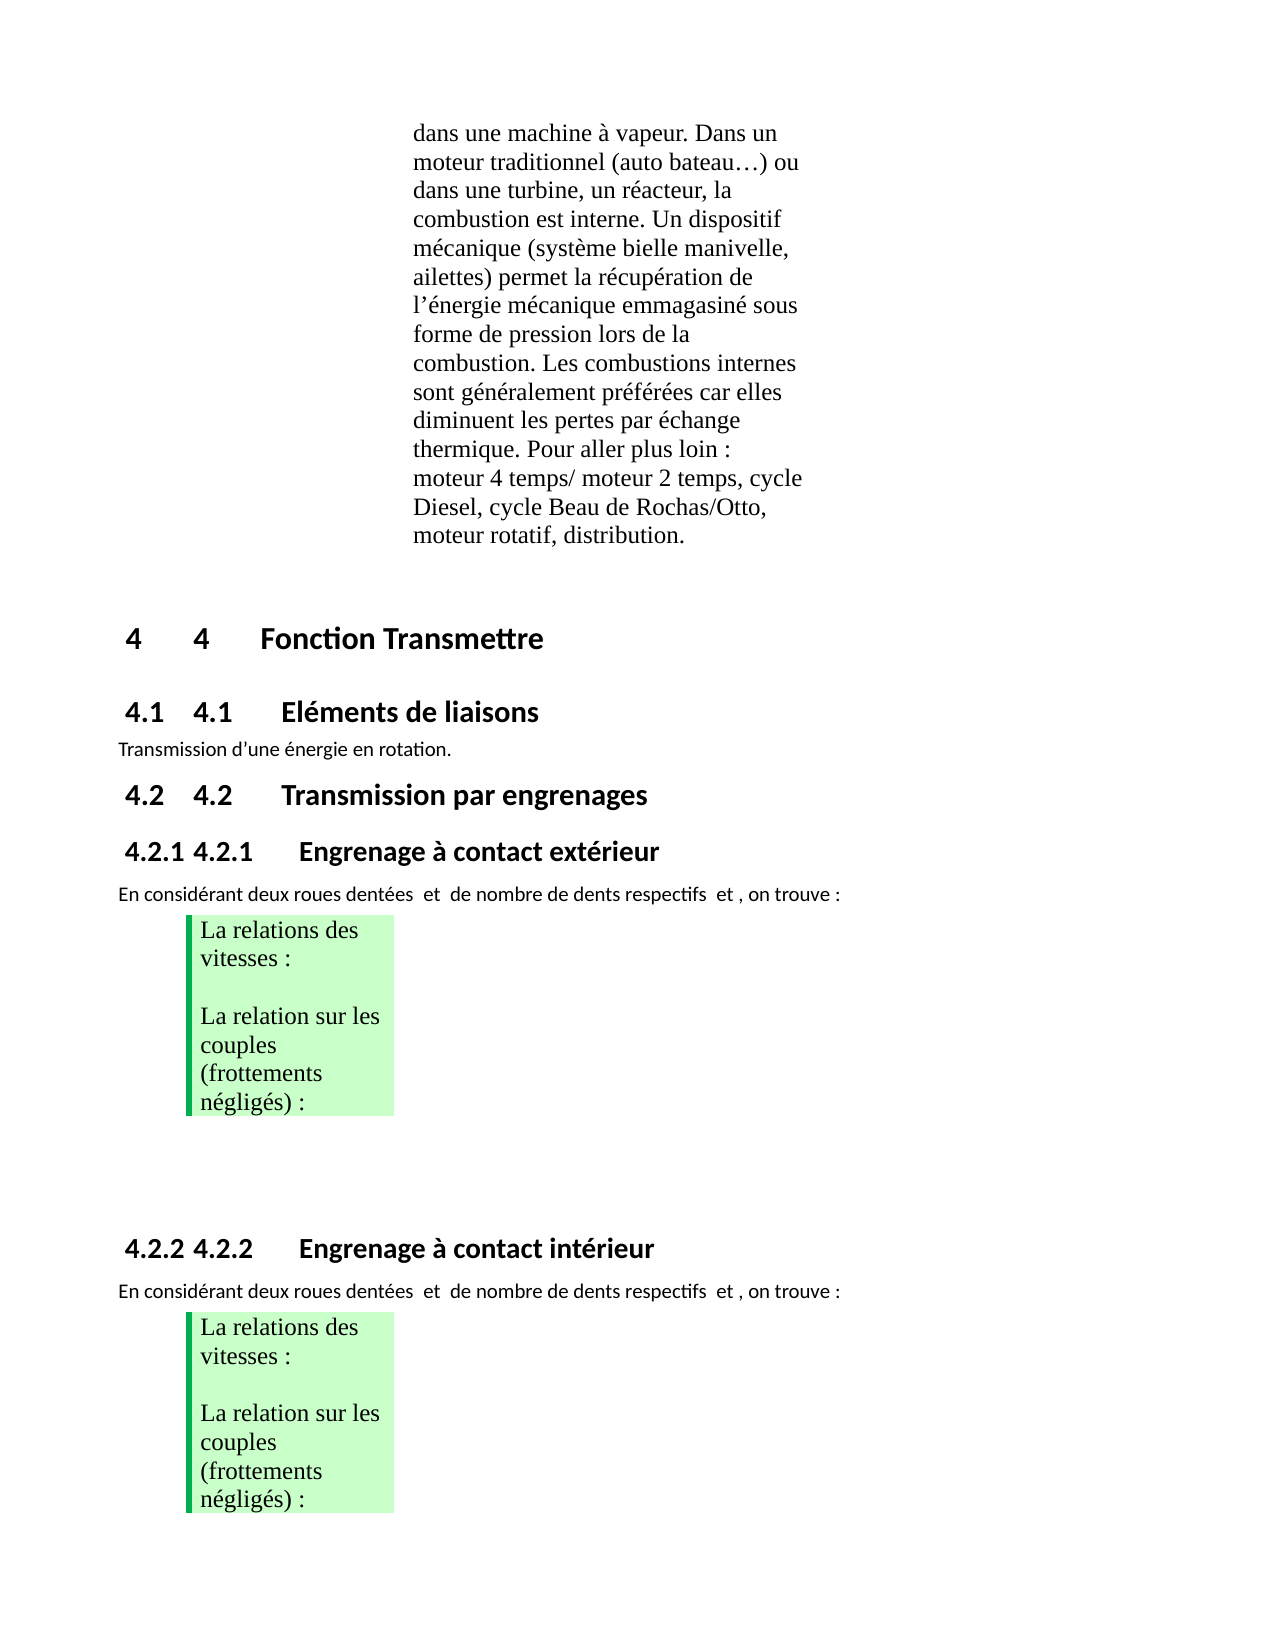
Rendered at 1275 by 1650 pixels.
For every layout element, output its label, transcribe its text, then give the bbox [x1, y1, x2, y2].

table_header dans une machine à vapeur. Dans un moteur traditionnel (auto bateau…) ou dans une turbine, un réacteur, la combustion est interne. Un dispositif mécanique (système bielle manivelle, ailettes) permet la récupération de l’énergie mécanique emmagasiné sous forme de pression lors de la combustion. Les combustions internes sont généralement préférées car elles diminuent les pertes par échange thermique. Pour aller plus loin : moteur 4 temps/ moteur 2 temps, cycle Diesel, cycle Beau de Rochas/Otto, moteur rotatif, distribution. [413, 118, 807, 579]
table_header [118, 118, 413, 579]
table_header [118, 915, 186, 1116]
text Transmission d’une énergie en rotation. [118, 736, 1157, 761]
subtitle 4.2 Transmission par engrenages [118, 775, 1157, 813]
subtitle 4.1 Eléments de liaisons [118, 693, 1157, 730]
subtitle 4 Fonction Transmettre [118, 618, 1157, 657]
subtitle 4.2.2 Engrenage à contact intérieur [118, 1231, 1157, 1266]
text En considérant deux roues dentées et de nombre de dents respectifs et , on trouve : [118, 881, 1157, 907]
text En considérant deux roues dentées et de nombre de dents respectifs et , on trouve : [118, 1279, 1157, 1304]
table_header La relations des vitesses : La relation sur les couples (frottements négligés) : [192, 1312, 394, 1513]
subtitle 4.2.1 Engrenage à contact extérieur [118, 833, 1157, 869]
table_header [118, 1312, 186, 1513]
table_header La relations des vitesses : La relation sur les couples (frottements négligés) : [192, 915, 394, 1116]
